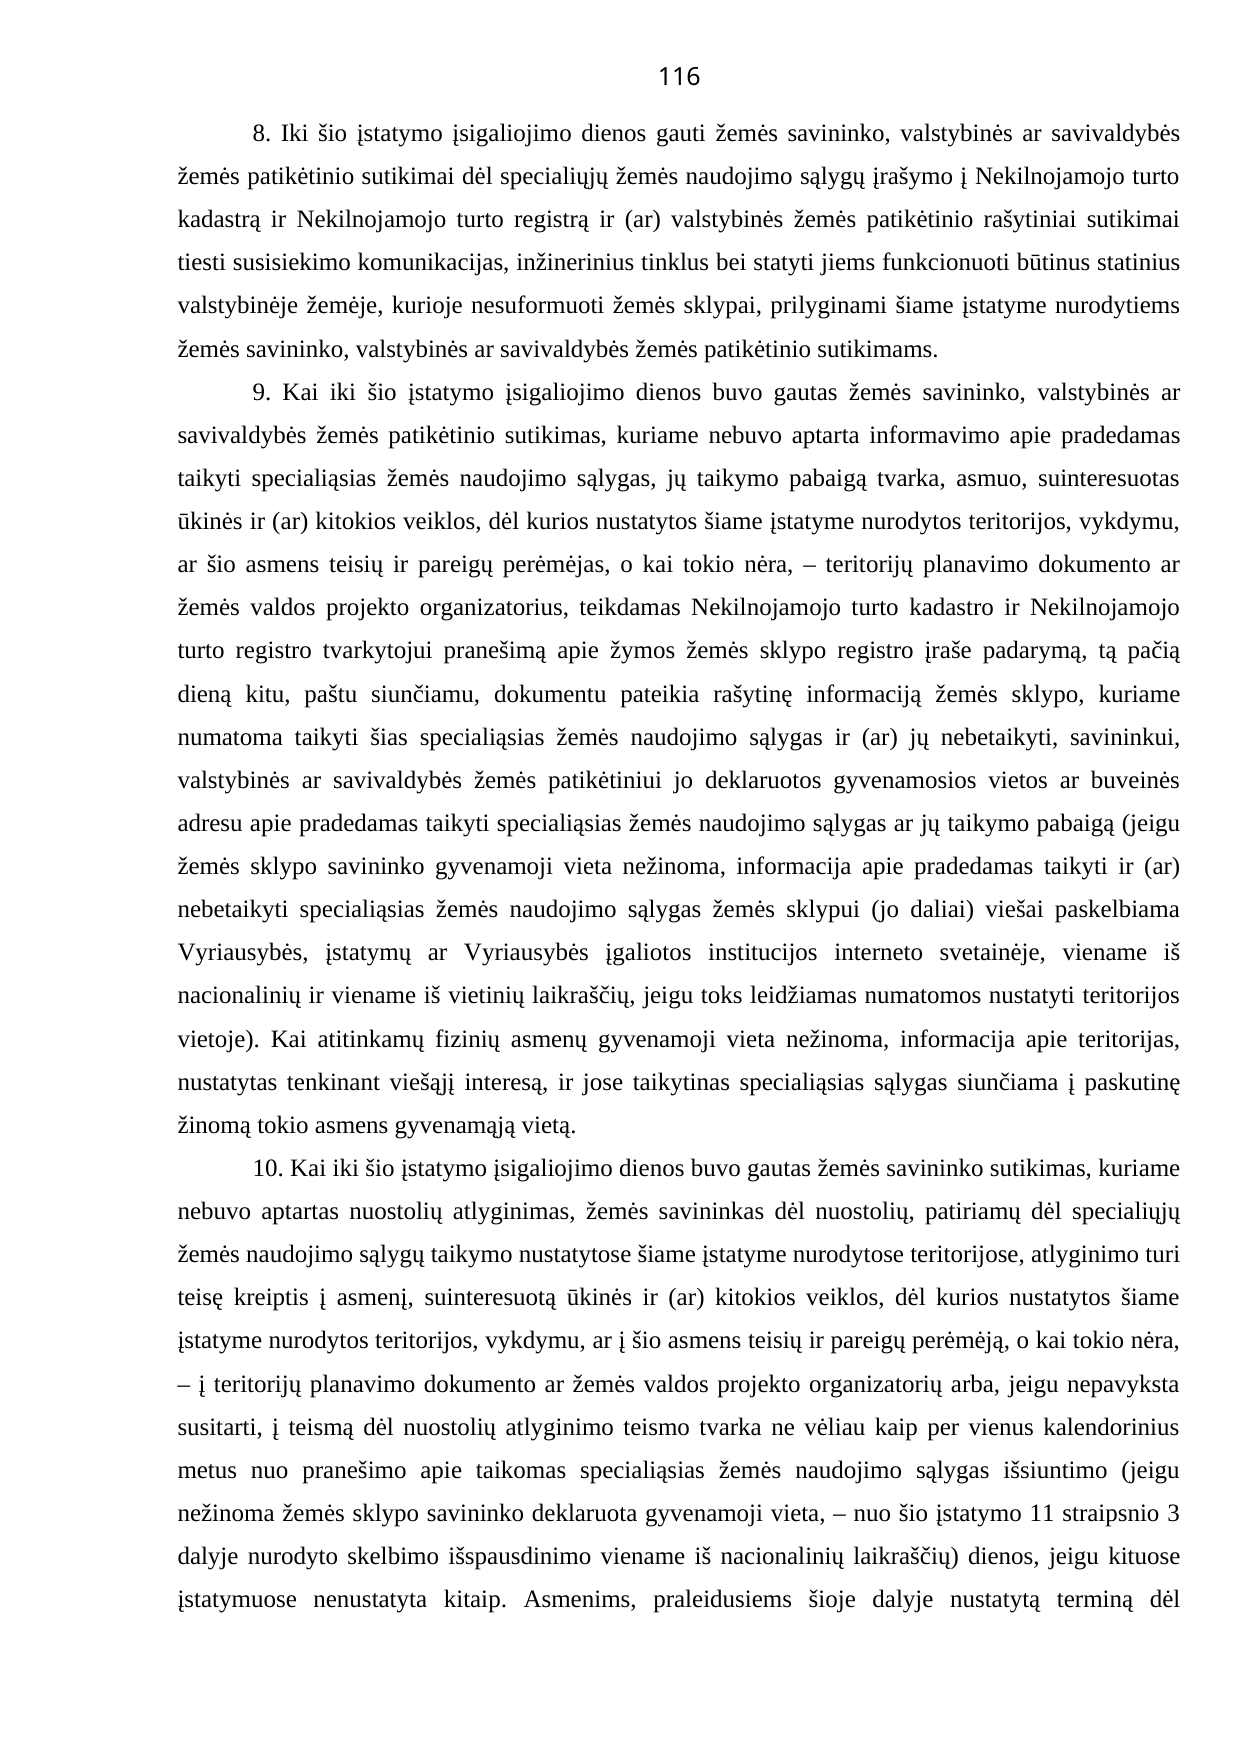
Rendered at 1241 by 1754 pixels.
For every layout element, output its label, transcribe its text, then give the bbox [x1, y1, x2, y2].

text 9. Kai iki šio įstatymo įsigaliojimo dienos buvo gautas žemės savininko, valstybinės ar savivaldybės žemės patikėtinio sutikimas, kuriame nebuvo aptarta informavimo apie pradedamas taikyti specialiąsias žemės naudojimo sąlygas, jų taikymo pabaigą tvarka, asmuo, suinteresuotas ūkinės ir (ar) kitokios veiklos, dėl kurios nustatytos šiame įstatyme nurodytos teritorijos, vykdymu, ar šio asmens teisių ir pareigų perėmėjas, o kai tokio nėra, – teritorijų planavimo dokumento ar žemės valdos projekto organizatorius, teikdamas Nekilnojamojo turto kadastro ir Nekilnojamojo turto registro tvarkytojui pranešimą apie žymos žemės sklypo registro įraše padarymą, tą pačią dieną kitu, paštu siunčiamu, dokumentu pateikia rašytinę informaciją žemės sklypo, kuriame numatoma taikyti šias specialiąsias žemės naudojimo sąlygas ir (ar) jų nebetaikyti, savininkui, valstybinės ar savivaldybės žemės patikėtiniui jo deklaruotos gyvenamosios vietos ar buveinės adresu apie pradedamas taikyti specialiąsias žemės naudojimo sąlygas ar jų taikymo pabaigą (jeigu žemės sklypo savininko gyvenamoji vieta nežinoma, informacija apie pradedamas taikyti ir (ar) nebetaikyti specialiąsias žemės naudojimo sąlygas žemės sklypui (jo daliai) viešai paskelbiama Vyriausybės, įstatymų ar Vyriausybės įgaliotos institucijos interneto svetainėje, viename iš nacionalinių ir viename iš vietinių laikraščių, jeigu toks leidžiamas numatomos nustatyti teritorijos vietoje). Kai atitinkamų fizinių asmenų gyvenamoji vieta nežinoma, informacija apie teritorijas, nustatytas tenkinant viešąjį interesą, ir jose taikytinas specialiąsias sąlygas siunčiama į paskutinę žinomą tokio asmens gyvenamąją vietą. [177, 377, 1181, 1139]
text 8. Iki šio įstatymo įsigaliojimo dienos gauti žemės savininko, valstybinės ar savivaldybės žemės patikėtinio sutikimai dėl specialiųjų žemės naudojimo sąlygų įrašymo į Nekilnojamojo turto kadastrą ir Nekilnojamojo turto registrą ir (ar) valstybinės žemės patikėtinio rašytiniai sutikimai tiesti susisiekimo komunikacijas, inžinerinius tinklus bei statyti jiems funkcionuoti būtinus statinius valstybinėje žemėje, kurioje nesuformuoti žemės sklypai, prilyginami šiame įstatyme nurodytiems žemės savininko, valstybinės ar savivaldybės žemės patikėtinio sutikimams. [177, 118, 1181, 362]
text 10. Kai iki šio įstatymo įsigaliojimo dienos buvo gautas žemės savininko sutikimas, kuriame nebuvo aptartas nuostolių atlyginimas, žemės savininkas dėl nuostolių, patiriamų dėl specialiųjų žemės naudojimo sąlygų taikymo nustatytose šiame įstatyme nurodytose teritorijose, atlyginimo turi teisę kreiptis į asmenį, suinteresuotą ūkinės ir (ar) kitokios veiklos, dėl kurios nustatytos šiame įstatyme nurodytos teritorijos, vykdymu, ar į šio asmens teisių ir pareigų perėmėją, o kai tokio nėra, – į teritorijų planavimo dokumento ar žemės valdos projekto organizatorių arba, jeigu nepavyksta susitarti, į teismą dėl nuostolių atlyginimo teismo tvarka ne vėliau kaip per vienus kalendorinius metus nuo pranešimo apie taikomas specialiąsias žemės naudojimo sąlygas išsiuntimo (jeigu nežinoma žemės sklypo savininko deklaruota gyvenamoji vieta, – nuo šio įstatymo 11 straipsnio 3 dalyje nurodyto skelbimo išspausdinimo viename iš nacionalinių laikraščių) dienos, jeigu kituose įstatymuose nenustatyta kitaip. Asmenims, praleidusiems šioje dalyje nustatytą terminą dėl [177, 1153, 1181, 1613]
